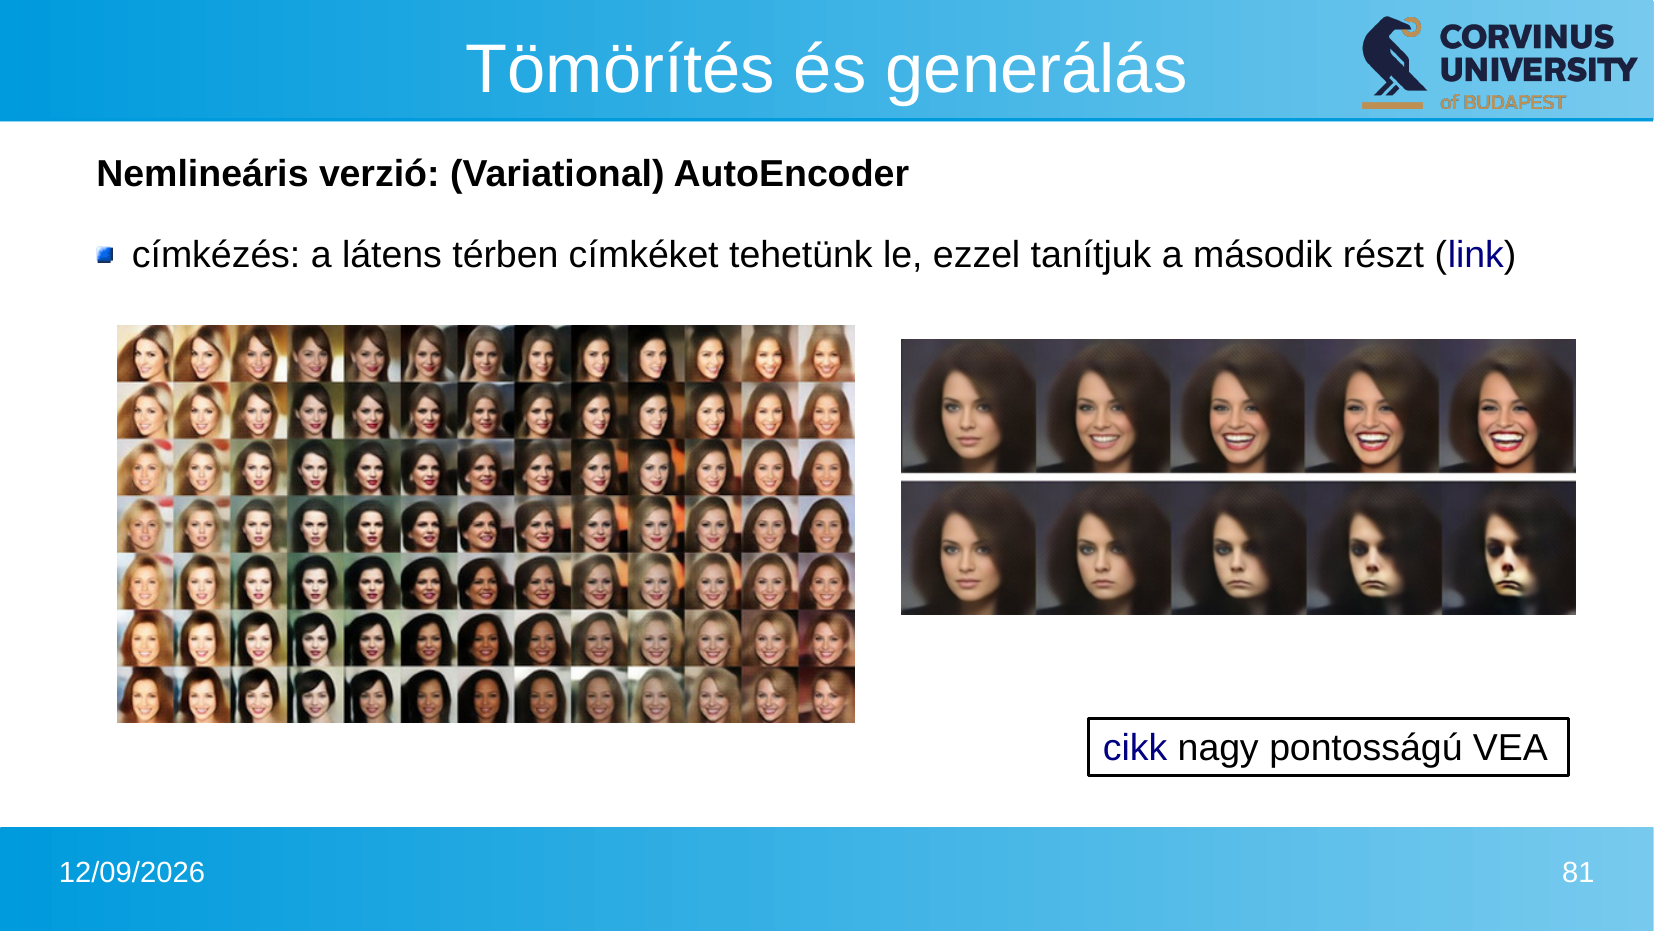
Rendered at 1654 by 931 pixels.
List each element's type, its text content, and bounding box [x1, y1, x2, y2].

picture [901, 339, 1576, 615]
text_box Nemlineáris verzió: (Variational) AutoEncoder címkézés: a látens térben címkéket tehetünk le, ezzel tanítjuk a második részt (link) [81, 145, 1560, 313]
picture [1362, 16, 1638, 109]
text_box cikk nagy pontosságú VEA [1088, 718, 1569, 776]
picture [117, 325, 855, 723]
title Tömörítés és generálás [59, 29, 1362, 108]
